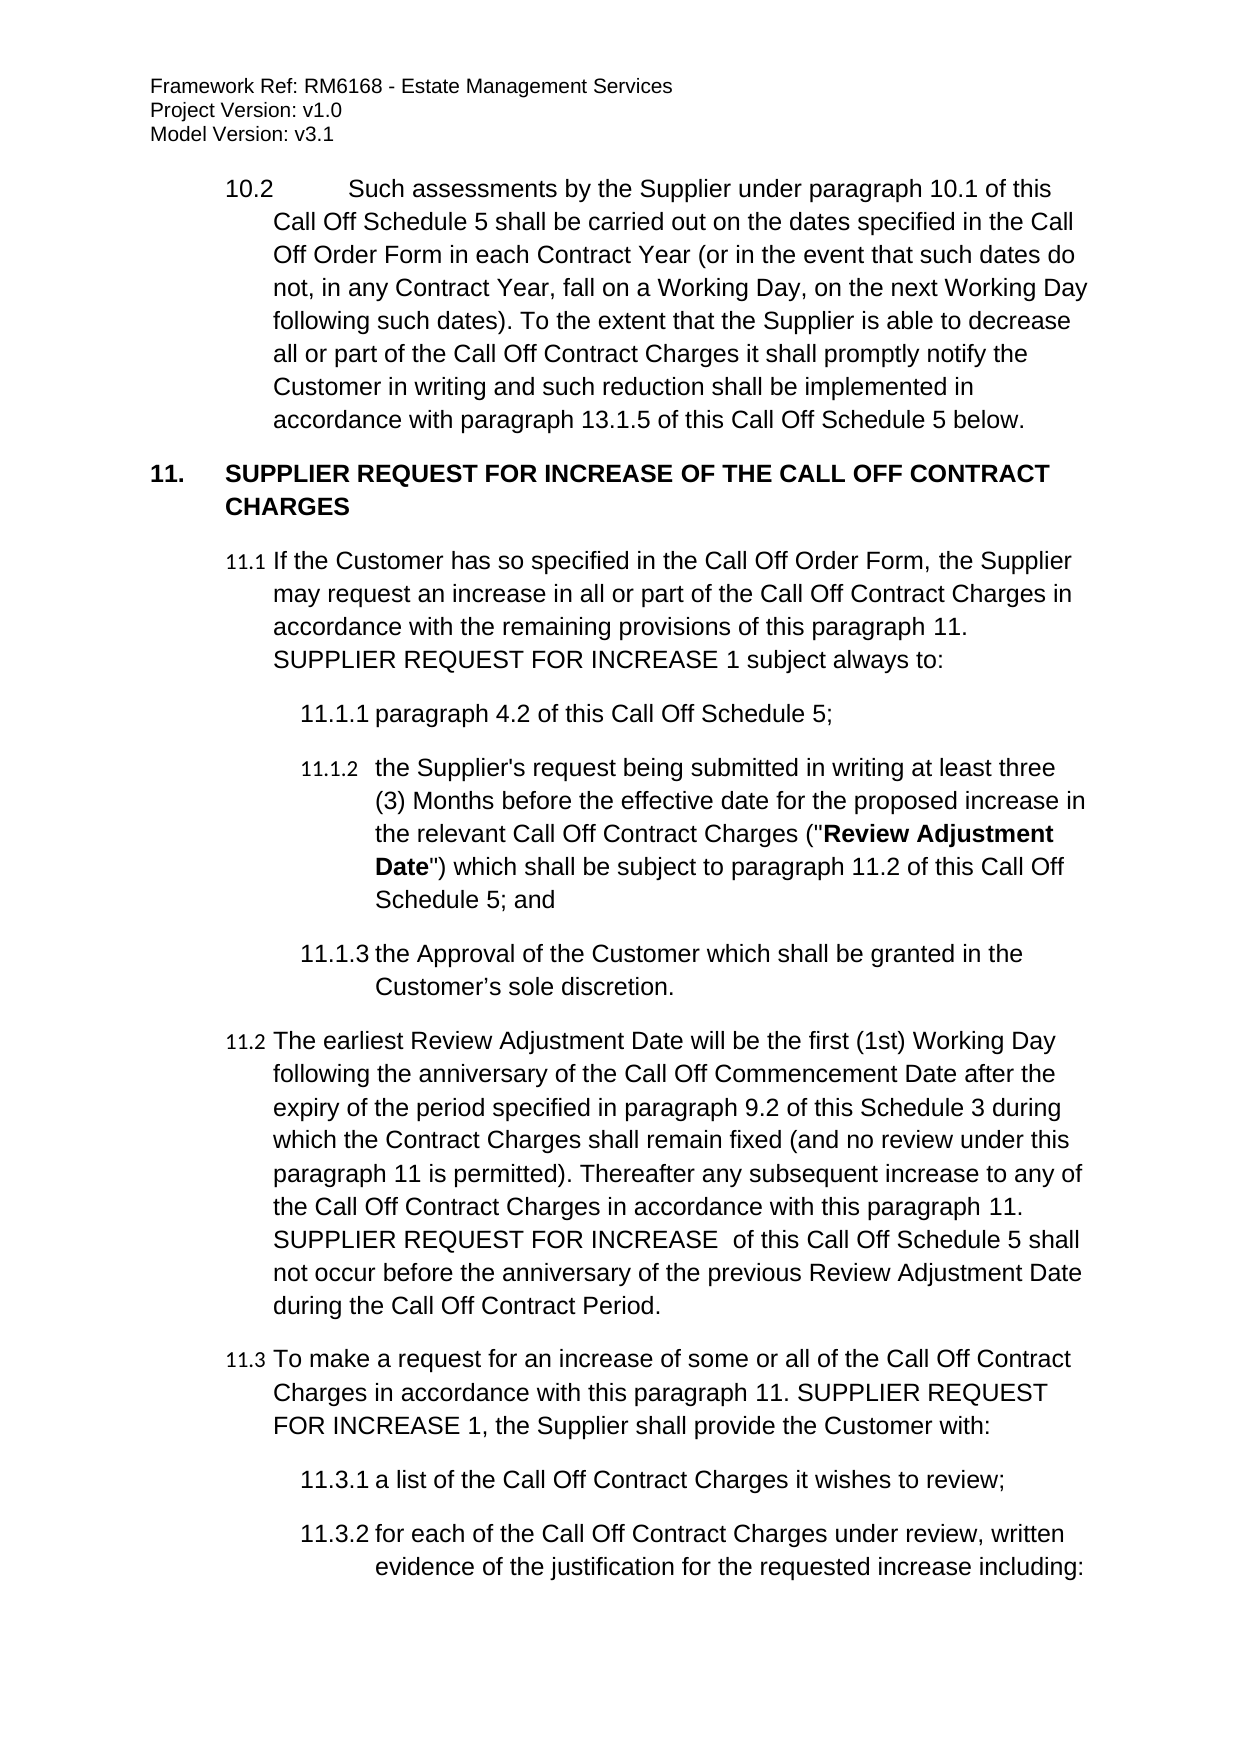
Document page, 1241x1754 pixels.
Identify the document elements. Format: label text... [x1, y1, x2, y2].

list a list of the Call Off Contract Charges it wishes to review; [300, 1465, 1090, 1493]
list the Approval of the Customer which shall be granted in the Customer’s sole discretion. [300, 939, 1090, 1001]
list the Supplier's request being submitted in writing at least three (3) Months before the effective date for the proposed increase in the relevant Call Off Contract Charges ("Review Adjustment Date") which shall be subject to paragraph 11.2 of this Call Off Schedule 5; and [300, 753, 1090, 914]
list To make a request for an increase of some or all of the Call Off Contract Charges in accordance with this paragraph 111, the Supplier shall provide the Customer with: [225, 1344, 1090, 1440]
list Such assessments by the Supplier under paragraph 10.1 of this Call Off Schedule 5 shall be carried out on the dates specified in the Call Off Order Form in each Contract Year (or in the event that such dates do not, in any Contract Year, fall on a Working Day, on the next Working Day following such dates). To the extent that the Supplier is able to decrease all or part of the Call Off Contract Charges it shall promptly notify the Customer in writing and such reduction shall be implemented in accordance with paragraph 13.1.5 of this Call Off Schedule 5 below. [225, 174, 1090, 434]
list paragraph 4.2 of this Call Off Schedule 5; [300, 699, 1090, 728]
list If the Customer has so specified in the Call Off Order Form, the Supplier may request an increase in all or part of the Call Off Contract Charges in accordance with the remaining provisions of this paragraph 111 subject always to: [225, 546, 1090, 674]
text 11. SUPPLIER REQUEST FOR INCREASE OF THE CALL OFF CONTRACT CHARGES [150, 459, 1090, 521]
list for each of the Call Off Contract Charges under review, written evidence of the justification for the requested increase including: [300, 1519, 1090, 1580]
list The earliest Review Adjustment Date will be the first (1st) Working Day following the anniversary of the Call Off Commencement Date after the expiry of the period specified in paragraph 9.2 of this Schedule 3 during which the Contract Charges shall remain fixed (and no review under this paragraph 11 is permitted). Thereafter any subsequent increase to any of the Call Off Contract Charges in accordance with this paragraph 11 of this Call Off Schedule 5 shall not occur before the anniversary of the previous Review Adjustment Date during the Call Off Contract Period. [225, 1026, 1090, 1319]
